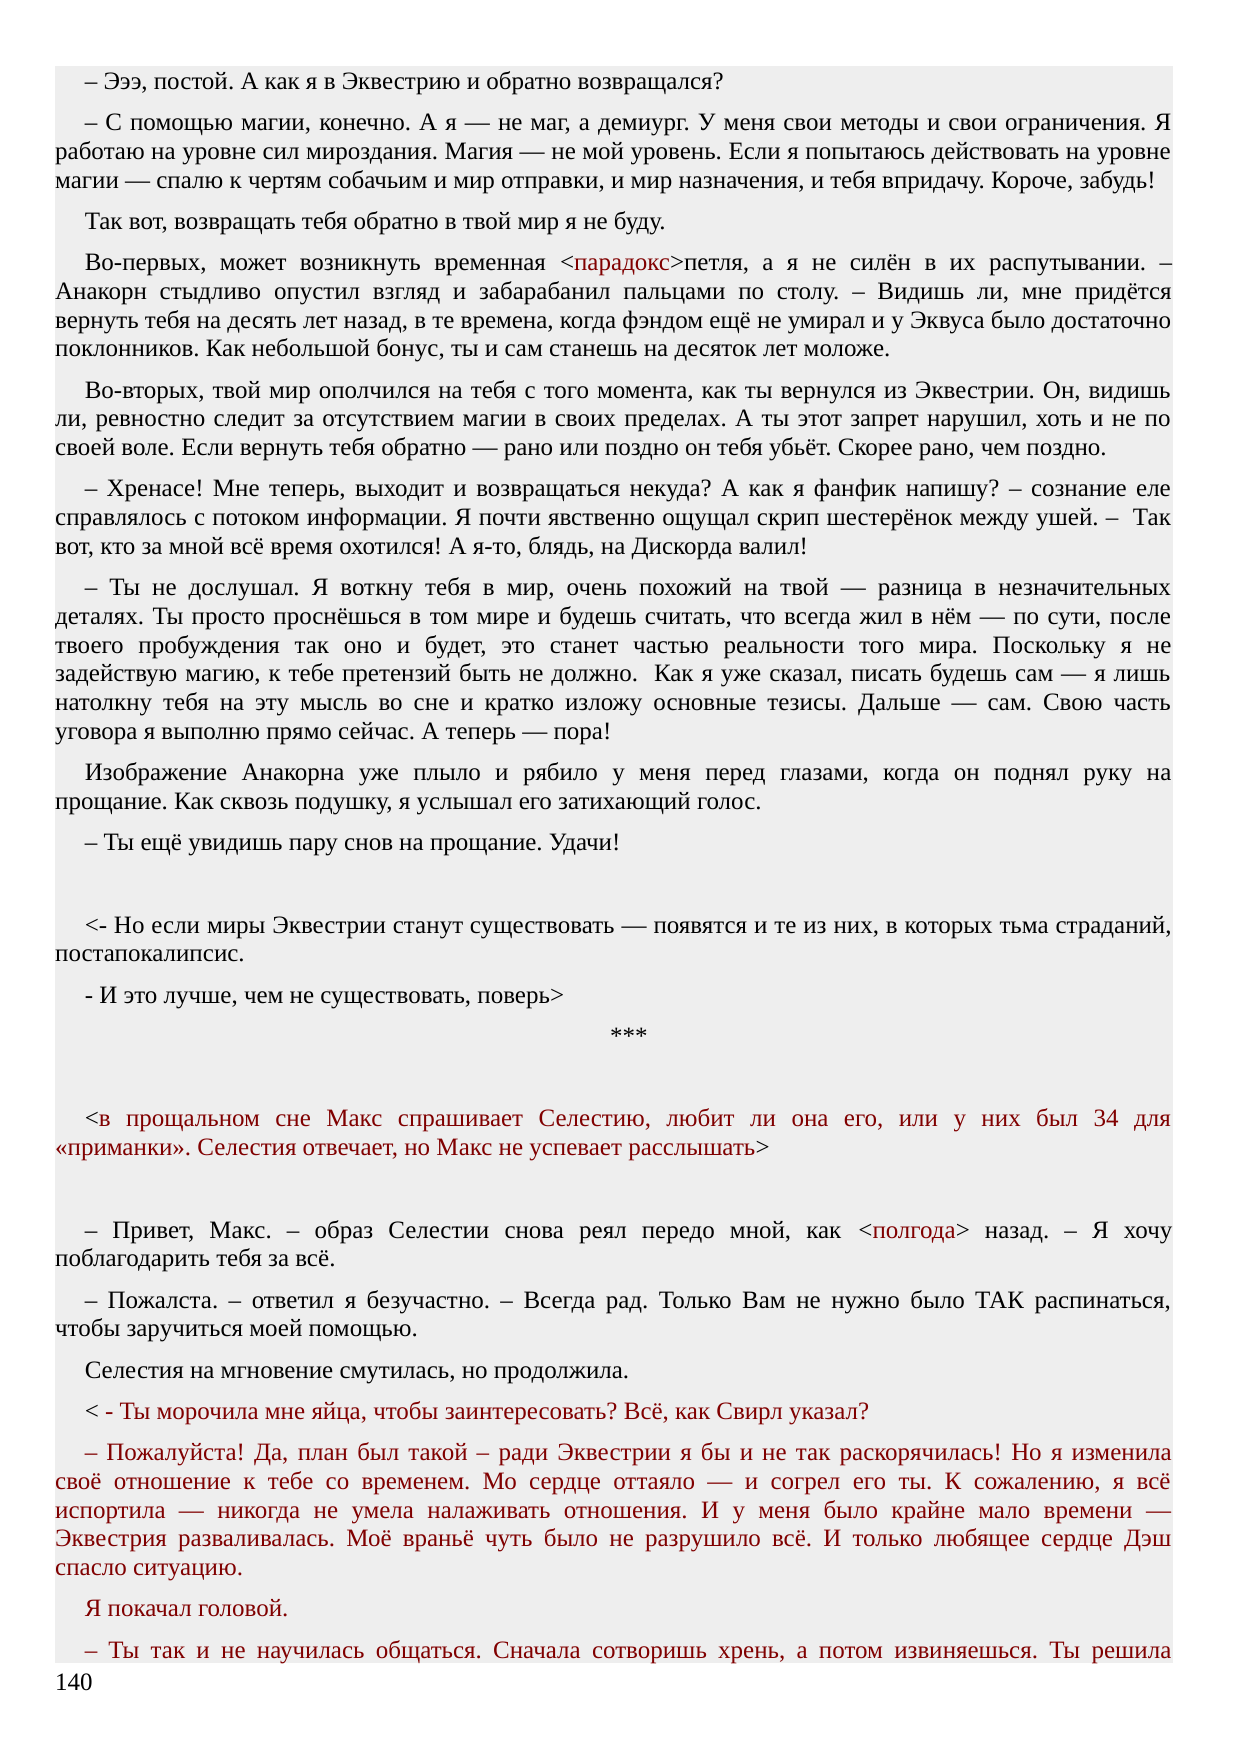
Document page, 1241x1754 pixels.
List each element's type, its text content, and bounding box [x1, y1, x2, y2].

text Я покачал головой. [55, 1593, 1173, 1622]
text Во-вторых, твой мир ополчился на тебя с того момента, как ты вернулся из Эквестрии. Он, видишь ли, ревностно следит за отсутствием магии в своих пределах. А ты этот запрет нарушил, хоть и не по своей воле. Если вернуть тебя обратно — рано или поздно он тебя убьёт. Скорее рано, чем поздно. [55, 375, 1173, 461]
text <- Но если миры Эквестрии станут существовать — появятся и те из них, в которых тьма страданий, постапокалипсис. [55, 910, 1173, 967]
text – Пожалста. – ответил я безучастно. – Всегда рад. Только Вам не нужно было ТАК распинаться, чтобы заручиться моей помощью. [55, 1285, 1173, 1342]
text *** [55, 1021, 1173, 1050]
text Селестия на мгновение смутилась, но продолжила. [55, 1355, 1173, 1383]
text Во-первых, может возникнуть временная <парадокс>петля, а я не силён в их распутывании. – Анакорн стыдливо опустил взгляд и забарабанил пальцами по столу. – Видишь ли, мне придётся вернуть тебя на десять лет назад, в те времена, когда фэндом ещё не умирал и у Эквуса было достаточно поклонников. Как небольшой бонус, ты и сам станешь на десяток лет моложе. [55, 247, 1173, 362]
text – Эээ, постой. А как я в Эквестрию и обратно возвращался? [55, 66, 1173, 95]
text – Пожалуйста! Да, план был такой – ради Эквестрии я бы и не так раскорячилась! Но я изменила своё отношение к тебе со временем. Мо сердце оттаяло — и согрел его ты. К сожалению, я всё испортила — никогда не умела налаживать отношения. И у меня было крайне мало времени — Эквестрия разваливалась. Моё враньё чуть было не разрушило всё. И только любящее сердце Дэш спасло ситуацию. [55, 1437, 1173, 1581]
text - И это лучше, чем не существовать, поверь> [55, 980, 1173, 1008]
text – Ты не дослушал. Я воткну тебя в мир, очень похожий на твой — разница в незначительных деталях. Ты просто проснёшься в том мире и будешь считать, что всегда жил в нём — по сути, после твоего пробуждения так оно и будет, это станет частью реальности того мира. Поскольку я не задействую магию, к тебе претензий быть не должно. Как я уже сказал, писать будешь сам — я лишь натолкну тебя на эту мысль во сне и кратко изложу основные тезисы. Дальше — сам. Свою часть уговора я выполню прямо сейчас. А теперь — пора! [55, 572, 1173, 745]
text – С помощью магии, конечно. А я — не маг, а демиург. У меня свои методы и свои ограничения. Я работаю на уровне сил мироздания. Магия — не мой уровень. Если я попытаюсь действовать на уровне магии — спалю к чертям собачьим и мир отправки, и мир назначения, и тебя впридачу. Короче, забудь! [55, 107, 1173, 193]
text – Ты ещё увидишь пару снов на прощание. Удачи! [55, 827, 1173, 856]
text – Привет, Макс. – образ Селестии снова реял передо мной, как <полгода> назад. – Я хочу поблагодарить тебя за всё. [55, 1215, 1173, 1272]
text < - Ты морочила мне яйца, чтобы заинтересовать? Всё, как Свирл указал? [55, 1396, 1173, 1425]
text – Хренасе! Мне теперь, выходит и возвращаться некуда? А как я фанфик напишу? – сознание еле справлялось с потоком информации. Я почти явственно ощущал скрип шестерёнок между ушей. – Так вот, кто за мной всё время охотился! А я-то, блядь, на Дискорда валил! [55, 473, 1173, 560]
text <в прощальном сне Макс спрашивает Селестию, любит ли она его, или у них был 34 для «приманки». Селестия отвечает, но Макс не успевает расслышать> [55, 1103, 1173, 1161]
text – Ты так и не научилась общаться. Сначала сотворишь хрень, а потом извиняешься. Ты решила [55, 1635, 1173, 1663]
text Так вот, возвращать тебя обратно в твой мир я не буду. [55, 206, 1173, 235]
text Изображение Анакорна уже плыло и рябило у меня перед глазами, когда он поднял руку на прощание. Как сквозь подушку, я услышал его затихающий голос. [55, 757, 1173, 815]
